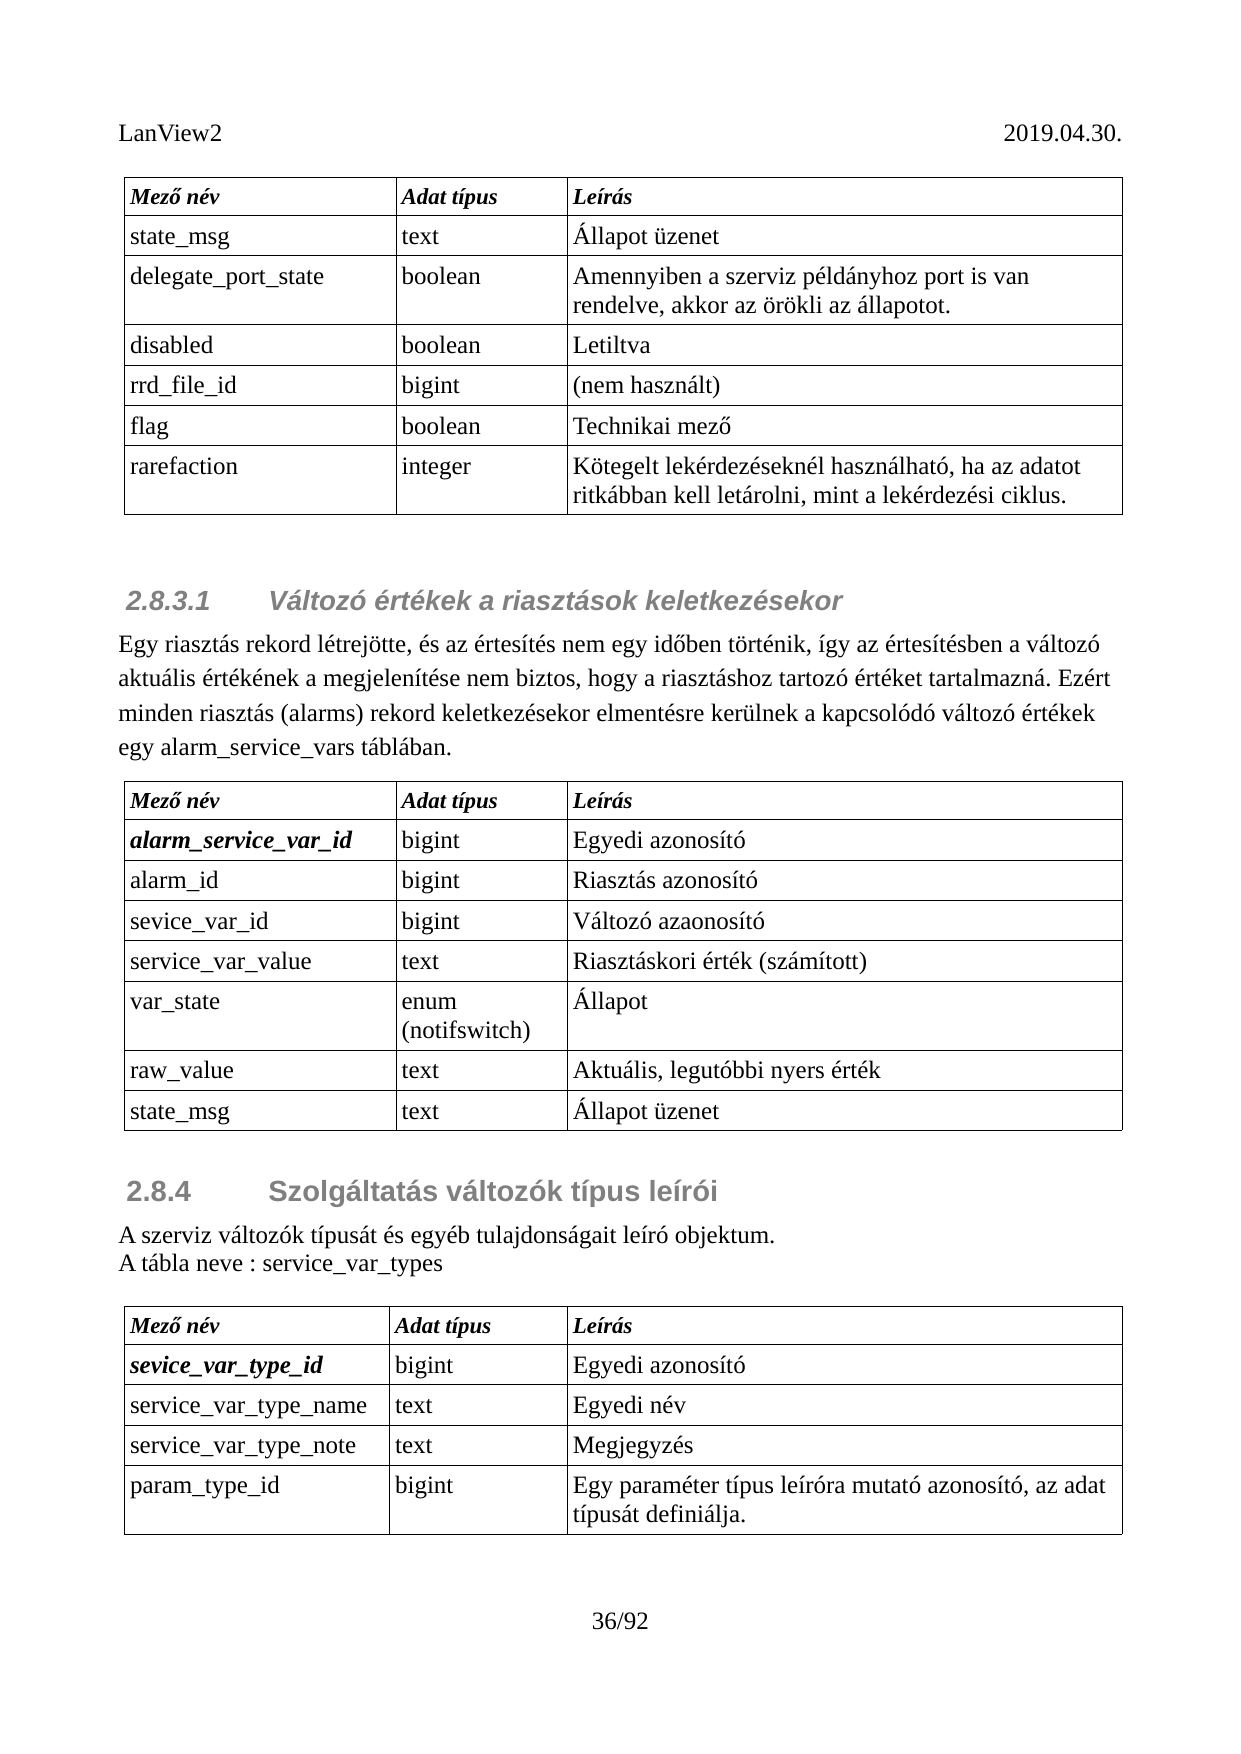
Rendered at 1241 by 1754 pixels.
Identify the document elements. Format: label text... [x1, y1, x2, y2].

table_cell text [397, 1091, 567, 1130]
table_cell Állapot üzenet [568, 1091, 1122, 1130]
table_cell Riasztás azonosító [568, 861, 1122, 900]
table_cell service_var_type_name [125, 1385, 389, 1424]
table_cell delegate_port_state [125, 256, 396, 324]
table_cell Egy paraméter típus leíróra mutató azonosító, az adat típusát definiálja. [568, 1466, 1122, 1534]
table_header Mező név [125, 178, 396, 215]
table_cell var_state [125, 982, 396, 1049]
table_cell integer [397, 446, 567, 514]
table_cell enum (notifswitch) [397, 982, 567, 1049]
table_cell boolean [397, 325, 567, 365]
table_cell raw_value [125, 1051, 396, 1090]
text A tábla neve : service_var_types [118, 1248, 1122, 1277]
table_cell service_var_value [125, 941, 396, 981]
text A szerviz változók típusát és egyéb tulajdonságait leíró objektum. [118, 1220, 1122, 1248]
table_cell bigint [390, 1466, 567, 1534]
table_cell sevice_var_type_id [125, 1345, 389, 1384]
table_cell state_msg [125, 216, 396, 255]
table_cell Megjegyzés [568, 1426, 1122, 1465]
subtitle Változó értékek a riasztások keletkezésekor [118, 584, 1122, 616]
table_cell boolean [397, 406, 567, 445]
table_header Adat típus [397, 782, 567, 819]
table_cell Állapot [568, 982, 1122, 1049]
table_cell Riasztáskori érték (számított) [568, 941, 1122, 981]
table_header Leírás [568, 178, 1122, 215]
table_cell state_msg [125, 1091, 396, 1130]
table_cell boolean [397, 256, 567, 324]
table_cell Technikai mező [568, 406, 1122, 445]
table_cell Változó azaonosító [568, 901, 1122, 940]
table_cell rarefaction [125, 446, 396, 514]
table_cell sevice_var_id [125, 901, 396, 940]
table_cell alarm_id [125, 861, 396, 900]
table_cell bigint [390, 1345, 567, 1384]
table_header Mező név [125, 782, 396, 819]
table_cell text [397, 216, 567, 255]
table_cell flag [125, 406, 396, 445]
table_cell disabled [125, 325, 396, 365]
table_cell text [390, 1385, 567, 1424]
table_cell text [397, 1051, 567, 1090]
table_cell text [390, 1426, 567, 1465]
table_cell text [397, 941, 567, 981]
table_cell service_var_type_note [125, 1426, 389, 1465]
table_cell Egyedi azonosító [568, 820, 1122, 859]
table_cell alarm_service_var_id [125, 820, 396, 859]
text Egy riasztás rekord létrejötte, és az értesítés nem egy időben történik, így az értesítésben a változó aktuális értékének a megjelenítése nem biztos, hogy a riasztáshoz tartozó értéket tartalmazná. Ezért minden riasztás (alarms) rekord keletkezésekor elmentésre kerülnek a kapcsolódó változó értékek egy alarm_service_vars táblában. [118, 629, 1122, 761]
subtitle Szolgáltatás változók típus leírói [118, 1174, 1122, 1207]
table_cell param_type_id [125, 1466, 389, 1534]
table_cell bigint [397, 901, 567, 940]
table_cell Letiltva [568, 325, 1122, 365]
table_cell bigint [397, 366, 567, 405]
table_cell rrd_file_id [125, 366, 396, 405]
table_cell bigint [397, 820, 567, 859]
table_cell Kötegelt lekérdezéseknél használható, ha az adatot ritkábban kell letárolni, mint a lekérdezési ciklus. [568, 446, 1122, 514]
table_cell (nem használt) [568, 366, 1122, 405]
table_cell Állapot üzenet [568, 216, 1122, 255]
table_header Leírás [568, 782, 1122, 819]
table_cell bigint [397, 861, 567, 900]
table_cell Egyedi azonosító [568, 1345, 1122, 1384]
table_header Adat típus [397, 178, 567, 215]
table_cell Egyedi név [568, 1385, 1122, 1424]
table_cell Amennyiben a szerviz példányhoz port is van rendelve, akkor az örökli az állapotot. [568, 256, 1122, 324]
table_header Mező név [125, 1307, 389, 1344]
table_header Leírás [568, 1307, 1122, 1344]
table_cell Aktuális, legutóbbi nyers érték [568, 1051, 1122, 1090]
table_header Adat típus [390, 1307, 567, 1344]
